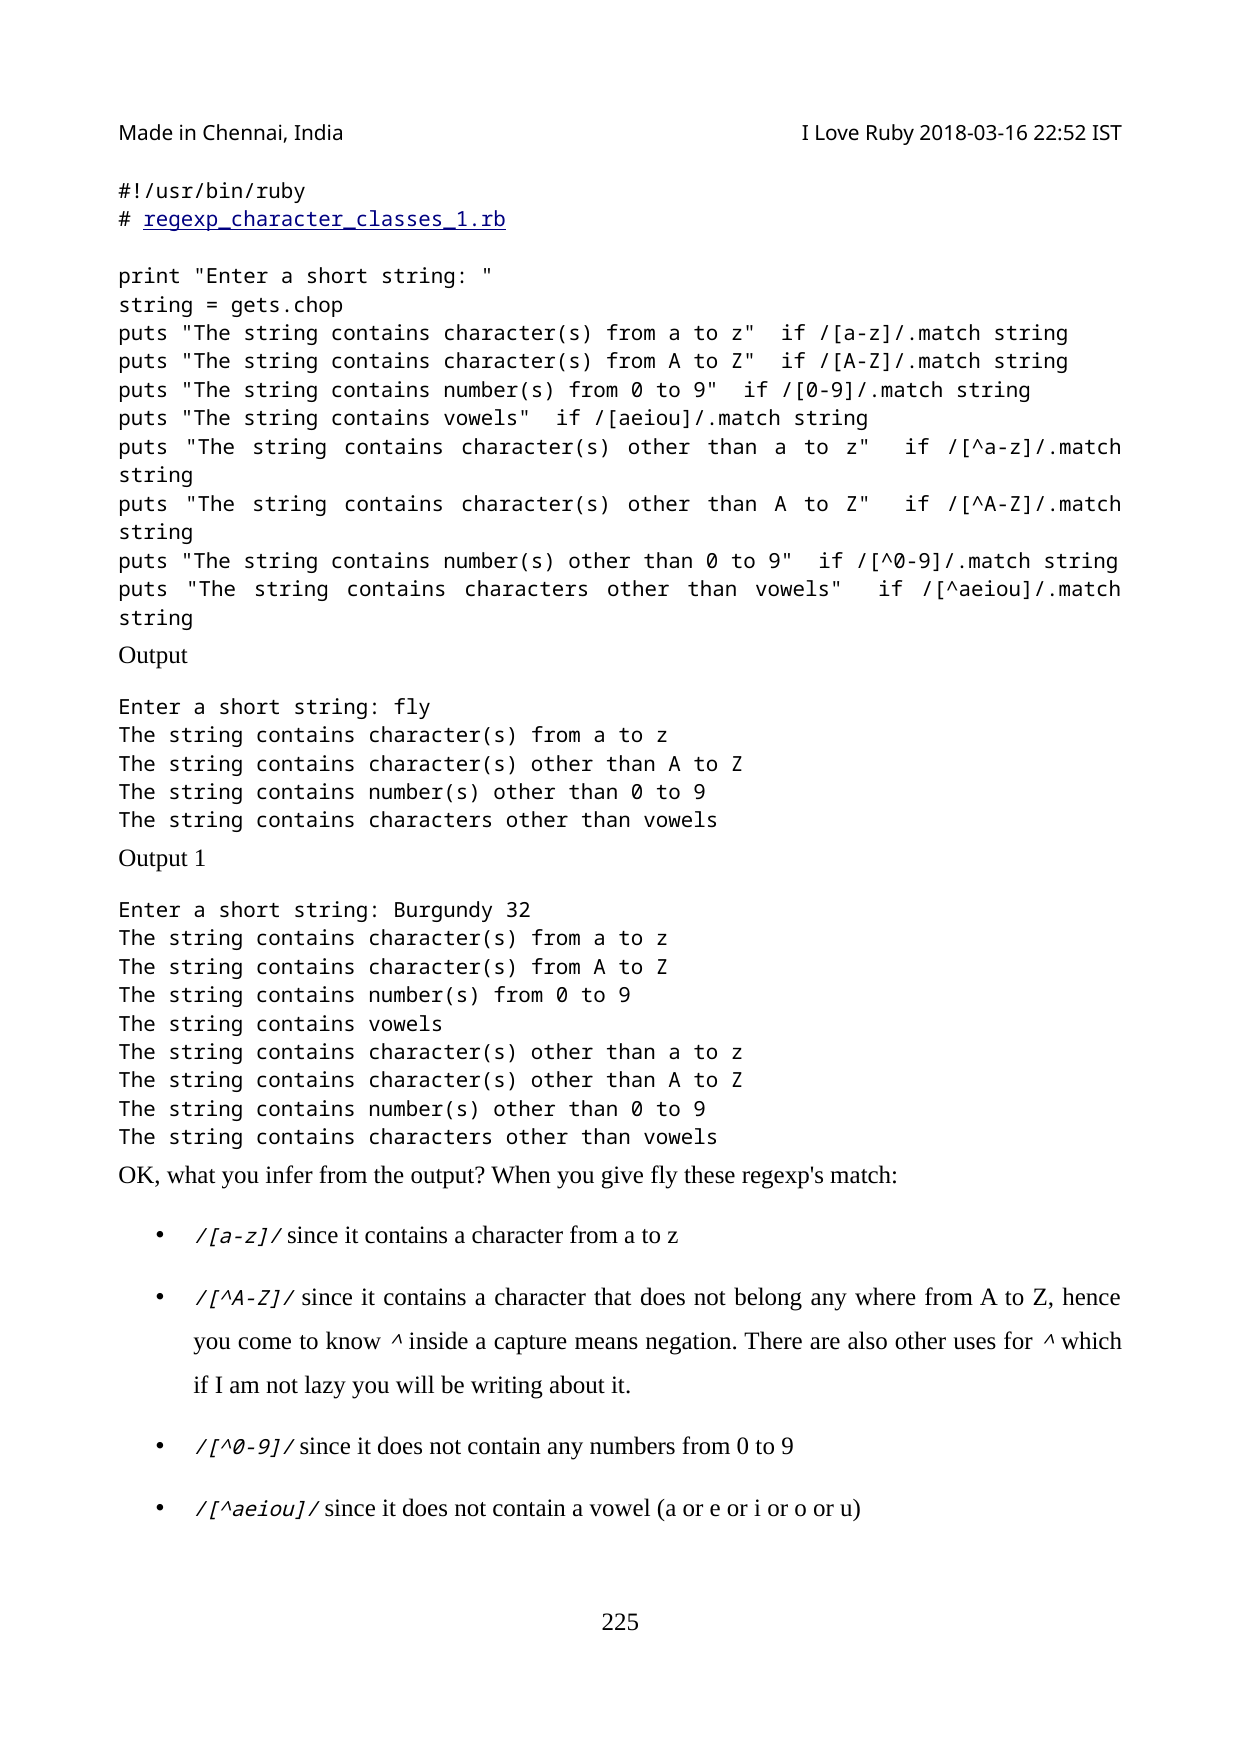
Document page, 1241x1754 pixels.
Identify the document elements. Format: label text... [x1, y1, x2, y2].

text The string contains character(s) from A to Z [118, 952, 1122, 980]
text The string contains characters other than vowels [118, 806, 1122, 834]
text The string contains character(s) other than A to Z [118, 749, 1122, 777]
text The string contains character(s) other than a to z [118, 1037, 1122, 1066]
text puts "The string contains characters other than vowels" if /[^aeiou]/.match string [118, 574, 1122, 631]
text puts "The string contains number(s) other than 0 to 9" if /[^0-9]/.match string [118, 546, 1122, 574]
text The string contains character(s) from a to z [118, 720, 1122, 749]
text #!/usr/bin/ruby [118, 176, 1122, 204]
text The string contains vowels [118, 1009, 1122, 1037]
text The string contains characters other than vowels [118, 1122, 1122, 1151]
text Output [118, 640, 1122, 669]
text The string contains character(s) other than A to Z [118, 1066, 1122, 1094]
text The string contains number(s) other than 0 to 9 [118, 777, 1122, 806]
text OK, what you infer from the output? When you give fly these regexp's match: [118, 1160, 1122, 1188]
text puts "The string contains character(s) other than A to Z" if /[^A-Z]/.match string [118, 489, 1122, 546]
list /[^A-Z]/ since it contains a character that does not belong any where from A to Z, hence you come to know ^ inside a capture means negation. There are also other uses for ^ which if I am not lazy you will be writing about it. [156, 1282, 1122, 1399]
list /[^aeiou]/ since it does not contain a vowel (a or e or i or o or u) [156, 1493, 1122, 1522]
text puts "The string contains character(s) from a to z" if /[a-z]/.match string [118, 318, 1122, 347]
list /[^0-9]/ since it does not contain any numbers from 0 to 9 [156, 1431, 1122, 1460]
text print "Enter a short string: " [118, 261, 1122, 290]
text puts "The string contains character(s) other than a to z" if /[^a-z]/.match string [118, 432, 1122, 489]
text # regexp_character_classes_1.rb [118, 204, 1122, 233]
text puts "The string contains vowels" if /[aeiou]/.match string [118, 403, 1122, 432]
text Enter a short string: fly [118, 692, 1122, 720]
text The string contains character(s) from a to z [118, 923, 1122, 952]
text puts "The string contains number(s) from 0 to 9" if /[0-9]/.match string [118, 375, 1122, 403]
text string = gets.chop [118, 290, 1122, 318]
text The string contains number(s) from 0 to 9 [118, 980, 1122, 1009]
list /[a-z]/ since it contains a character from a to z [156, 1221, 1122, 1250]
text Output 1 [118, 843, 1122, 872]
text The string contains number(s) other than 0 to 9 [118, 1094, 1122, 1122]
text Enter a short string: Burgundy 32 [118, 895, 1122, 923]
text puts "The string contains character(s) from A to Z" if /[A-Z]/.match string [118, 347, 1122, 375]
